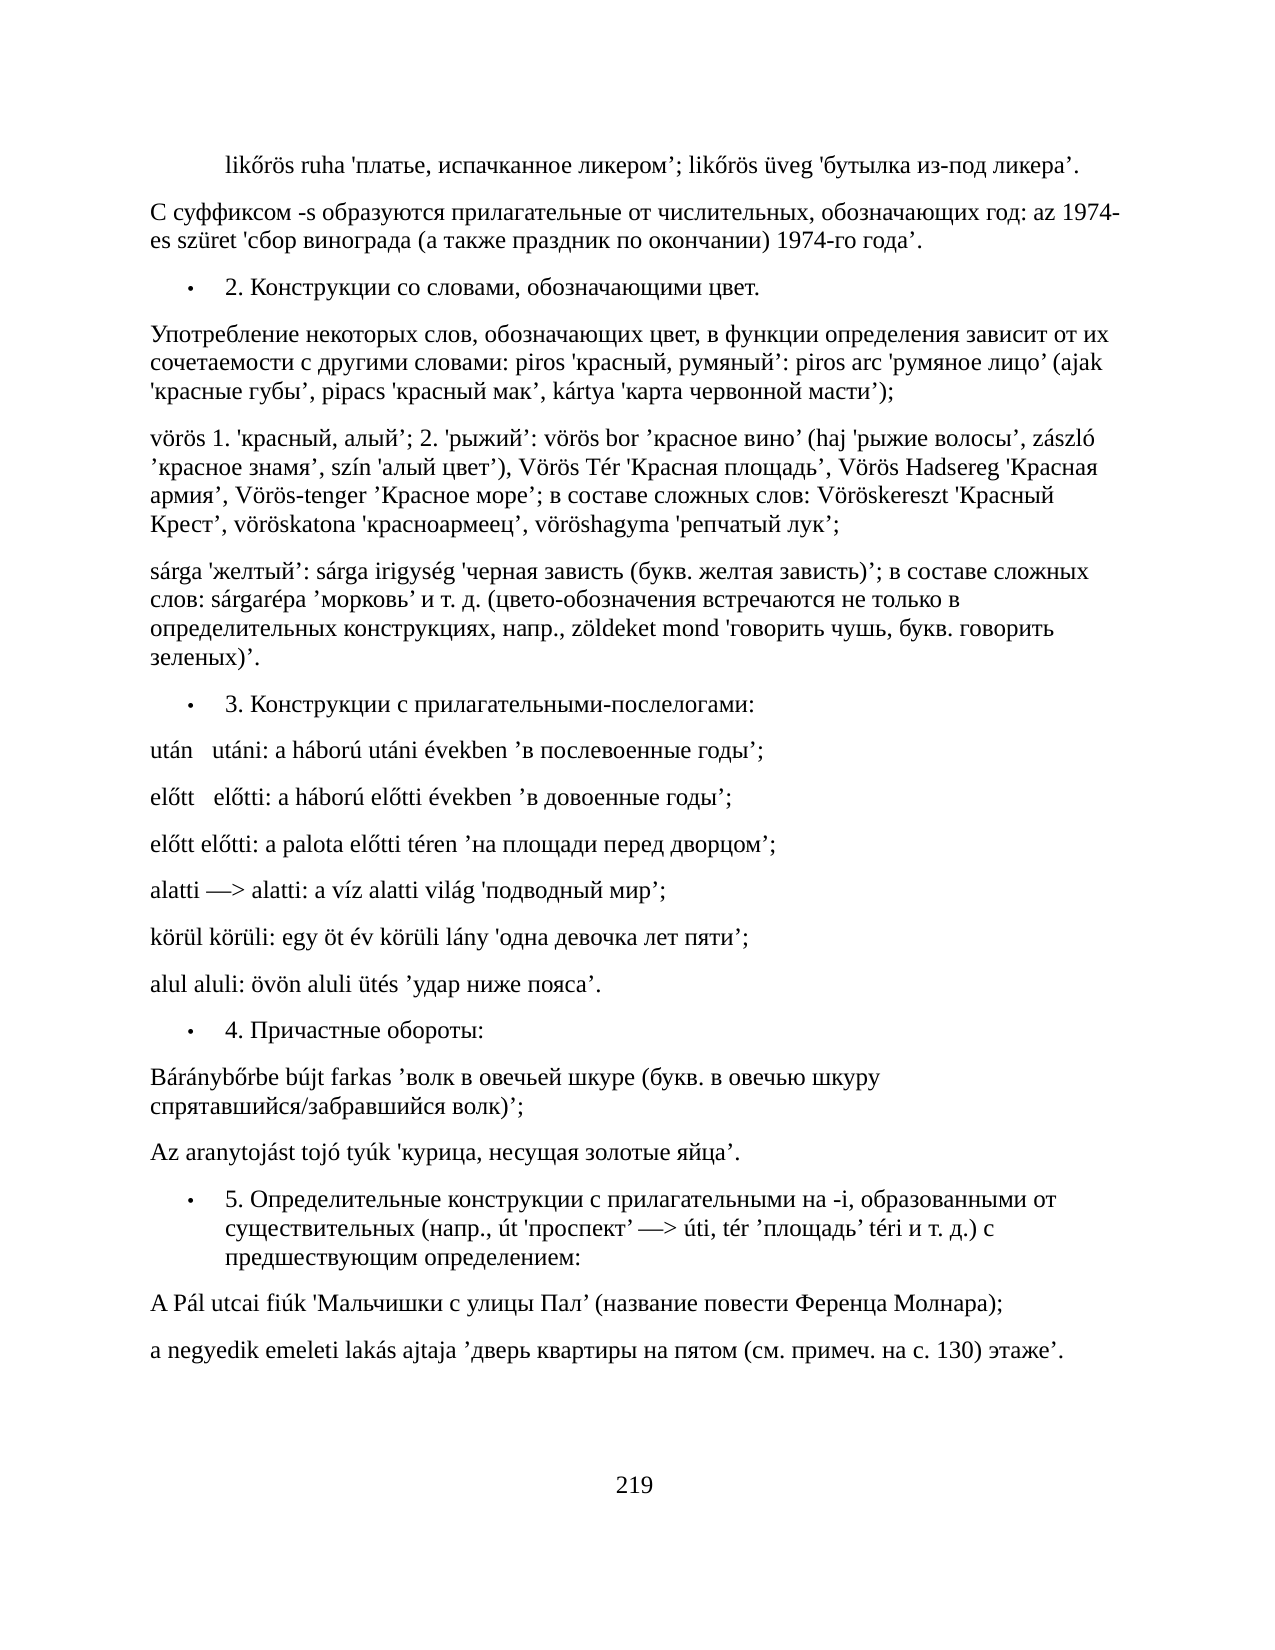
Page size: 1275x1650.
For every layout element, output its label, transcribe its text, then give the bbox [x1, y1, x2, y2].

text a negyedik emeleti lakás ajtaja ’дверь квартиры на пятом (см. примеч. на с. 130) этаже’. [150, 1335, 1125, 1364]
text előtt előtti: a háború előtti években ’в довоенные годы’; [150, 782, 1125, 811]
text vörös 1. 'красный, алый’; 2. 'рыжий’: vörös bor ’красное вино’ (haj 'рыжие волосы’, zászló ’красное знамя’, szín 'алый цвет’), Vörös Tér 'Красная площадь’, Vörös Hadsereg 'Красная армия’, Vörös-tenger ’Красное море’; в составе сложных слов: Vöröskereszt 'Красный Крест’, vöröskatona 'красноармеец’, vöröshagyma 'репчатый лук’; [150, 423, 1125, 538]
text után utáni: a háború utáni években ’в послевоенные годы’; [150, 735, 1125, 764]
text sárga 'желтый’: sárga irigység 'черная зависть (букв. желтая зависть)’; в составе сложных слов: sárgarépa ’морковь’ и т. д. (цвето-обозначения встречаются не только в определительных конструкциях, напр., zöldeket mond 'говорить чушь, букв. говорить зеленых)’. [150, 556, 1125, 671]
text előtt előtti: a palota előtti téren ’на площади перед дворцом’; [150, 829, 1125, 857]
list likőrös ruha 'платье, испачканное ликером’; likőrös üveg 'бутылка из-под ликера’. [187, 150, 1125, 179]
list 2. Конструкции со словами, обозначающими цвет. [187, 272, 1125, 301]
text Báránybőrbe bújt farkas ’волк в овечьей шкуре (букв. в овечью шкуру спрятавшийся/забравшийся волк)’; [150, 1062, 1125, 1119]
text Употребление некоторых слов, обозначающих цвет, в функции определения зависит от их сочетаемости с другими словами: piros 'красный, румяный’: piros arc 'румяное лицо’ (ajak 'красные губы’, pipacs 'красный мак’, kártya 'карта червонной масти’); [150, 319, 1125, 405]
text alul aluli: övön aluli ütés ’удар ниже пояса’. [150, 969, 1125, 997]
list 4. Причастные обороты: [187, 1015, 1125, 1044]
list 3. Конструкции с прилагательными-послелогами: [187, 689, 1125, 717]
text С суффиксом -s образуются прилагательные от числительных, обозначающих год: az 1974-es szüret 'сбор винограда (а также праздник по окончании) 1974-го года’. [150, 197, 1125, 254]
text Az aranytojást tojó tyúk 'курица, несущая золотые яйца’. [150, 1137, 1125, 1166]
text körül körüli: egy öt év körüli lány 'одна девочка лет пяти’; [150, 922, 1125, 951]
text A Pál utcai fiúk 'Мальчишки с улицы Пал’ (название повести Ференца Молнара); [150, 1288, 1125, 1317]
list 5. Определительные конструкции с прилагательными на -i, образованными от существительных (напр., út 'проспект’ —> úti, tér ’площадь’ téri и т. д.) с предшествующим определением: [187, 1184, 1125, 1270]
text alatti —> alatti: a víz alatti világ 'подводный мир’; [150, 875, 1125, 904]
